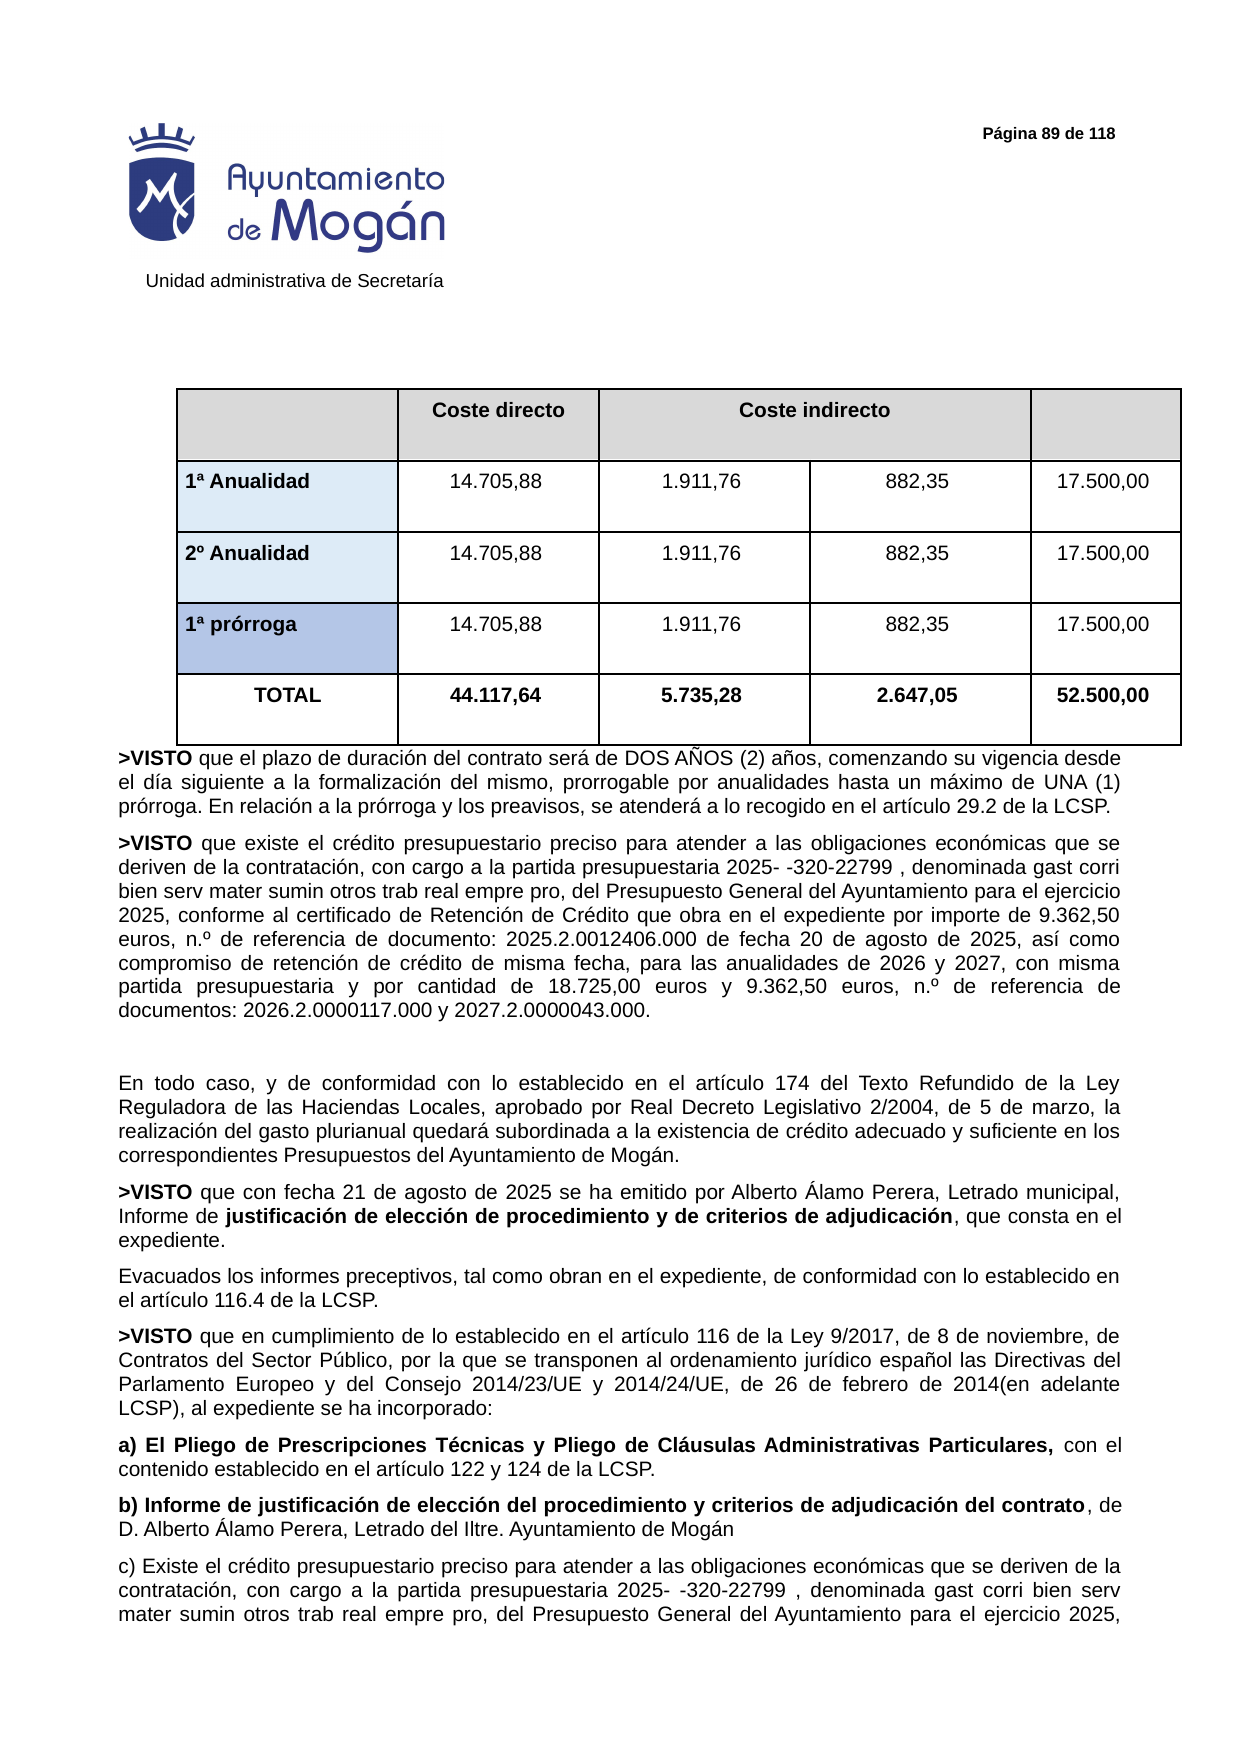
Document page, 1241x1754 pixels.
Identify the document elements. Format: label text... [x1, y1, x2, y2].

text >VISTO que en cumplimiento de lo establecido en el artículo 116 de la Ley 9/2017, de 8 de noviembre, de Contratos del Sector Público, por la que se transponen al ordenamiento jurídico español las Directivas del Parlamento Europeo y del Consejo 2014/23/UE y 2014/24/UE, de 26 de febrero de 2014(en adelante LCSP), al expediente se ha incorporado: [118, 1324, 1122, 1420]
table_cell 882,35 [811, 462, 1030, 531]
text En todo caso, y de conformidad con lo establecido en el artículo 174 del Texto Refundido de la Ley Reguladora de las Haciendas Locales, aprobado por Real Decreto Legislativo 2/2004, de 5 de marzo, la realización del gasto plurianual quedará subordinada a la existencia de crédito adecuado y suficiente en los correspondientes Presupuestos del Ayuntamiento de Mogán. [118, 1071, 1122, 1167]
table_cell 17.500,00 [1032, 462, 1180, 531]
text >VISTO que existe el crédito presupuestario preciso para atender a las obligaciones económicas que se deriven de la contratación, con cargo a la partida presupuestaria 2025- -320-22799 , denominada gast corri bien serv mater sumin otros trab real empre pro, del Presupuesto General del Ayuntamiento para el ejercicio 2025, conforme al certificado de Retención de Crédito que obra en el expediente por importe de 9.362,50 euros, n.º de referencia de documento: 2025.2.0012406.000 de fecha 20 de agosto de 2025, así como compromiso de retención de crédito de misma fecha, para las anualidades de 2026 y 2027, con misma partida presupuestaria y por cantidad de 18.725,00 euros y 9.362,50 euros, n.º de referencia de documentos: 2026.2.0000117.000 y 2027.2.0000043.000. [118, 831, 1122, 1022]
table_cell 1.911,76 [600, 462, 809, 531]
table_cell 14.705,88 [399, 604, 598, 673]
text a) El Pliego de Prescripciones Técnicas y Pliego de Cláusulas Administrativas Particulares, con el contenido establecido en el artículo 122 y 124 de la LCSP. [118, 1433, 1122, 1481]
table_cell Coste directo [399, 390, 598, 459]
table_cell 17.500,00 [1032, 604, 1180, 673]
table_cell 882,35 [811, 604, 1030, 673]
table_cell TOTAL [178, 675, 397, 744]
table_cell [1032, 390, 1180, 459]
text b) Informe de justificación de elección del procedimiento y criterios de adjudicación del contrato, de D. Alberto Álamo Perera, Letrado del Iltre. Ayuntamiento de Mogán [118, 1493, 1122, 1541]
table_cell 44.117,64 [399, 675, 598, 744]
text Evacuados los informes preceptivos, tal como obran en el expediente, de conformidad con lo establecido en el artículo 116.4 de la LCSP. [118, 1264, 1122, 1312]
table_cell 52.500,00 [1032, 675, 1180, 744]
table_cell 14.705,88 [399, 462, 598, 531]
table_cell 1ª prórroga [178, 604, 397, 673]
table_cell Coste indirecto [600, 390, 1030, 459]
table_cell 1.911,76 [600, 604, 809, 673]
table_cell 882,35 [811, 533, 1030, 602]
table_cell 1ª Anualidad [178, 462, 397, 531]
text >VISTO que con fecha 21 de agosto de 2025 se ha emitido por Alberto Álamo Perera, Letrado municipal, Informe de justificación de elección de procedimiento y de criterios de adjudicación, que consta en el expediente. [118, 1179, 1122, 1251]
table_cell 17.500,00 [1032, 533, 1180, 602]
table_cell 2º Anualidad [178, 533, 397, 602]
table_cell [178, 390, 397, 459]
text c) Existe el crédito presupuestario preciso para atender a las obligaciones económicas que se deriven de la contratación, con cargo a la partida presupuestaria 2025- -320-22799 , denominada gast corri bien serv mater sumin otros trab real empre pro, del Presupuesto General del Ayuntamiento para el ejercicio 2025, [118, 1553, 1122, 1625]
table_cell 5.735,28 [600, 675, 809, 744]
table_cell 14.705,88 [399, 533, 598, 602]
table_cell 2.647,05 [811, 675, 1030, 744]
picture [128, 123, 445, 259]
text >VISTO que el plazo de duración del contrato será de DOS AÑOS (2) años, comenzando su vigencia desde el día siguiente a la formalización del mismo, prorrogable por anualidades hasta un máximo de UNA (1) prórroga. En relación a la prórroga y los preavisos, se atenderá a lo recogido en el artículo 29.2 de la LCSP. [118, 746, 1122, 818]
table_cell 1.911,76 [600, 533, 809, 602]
